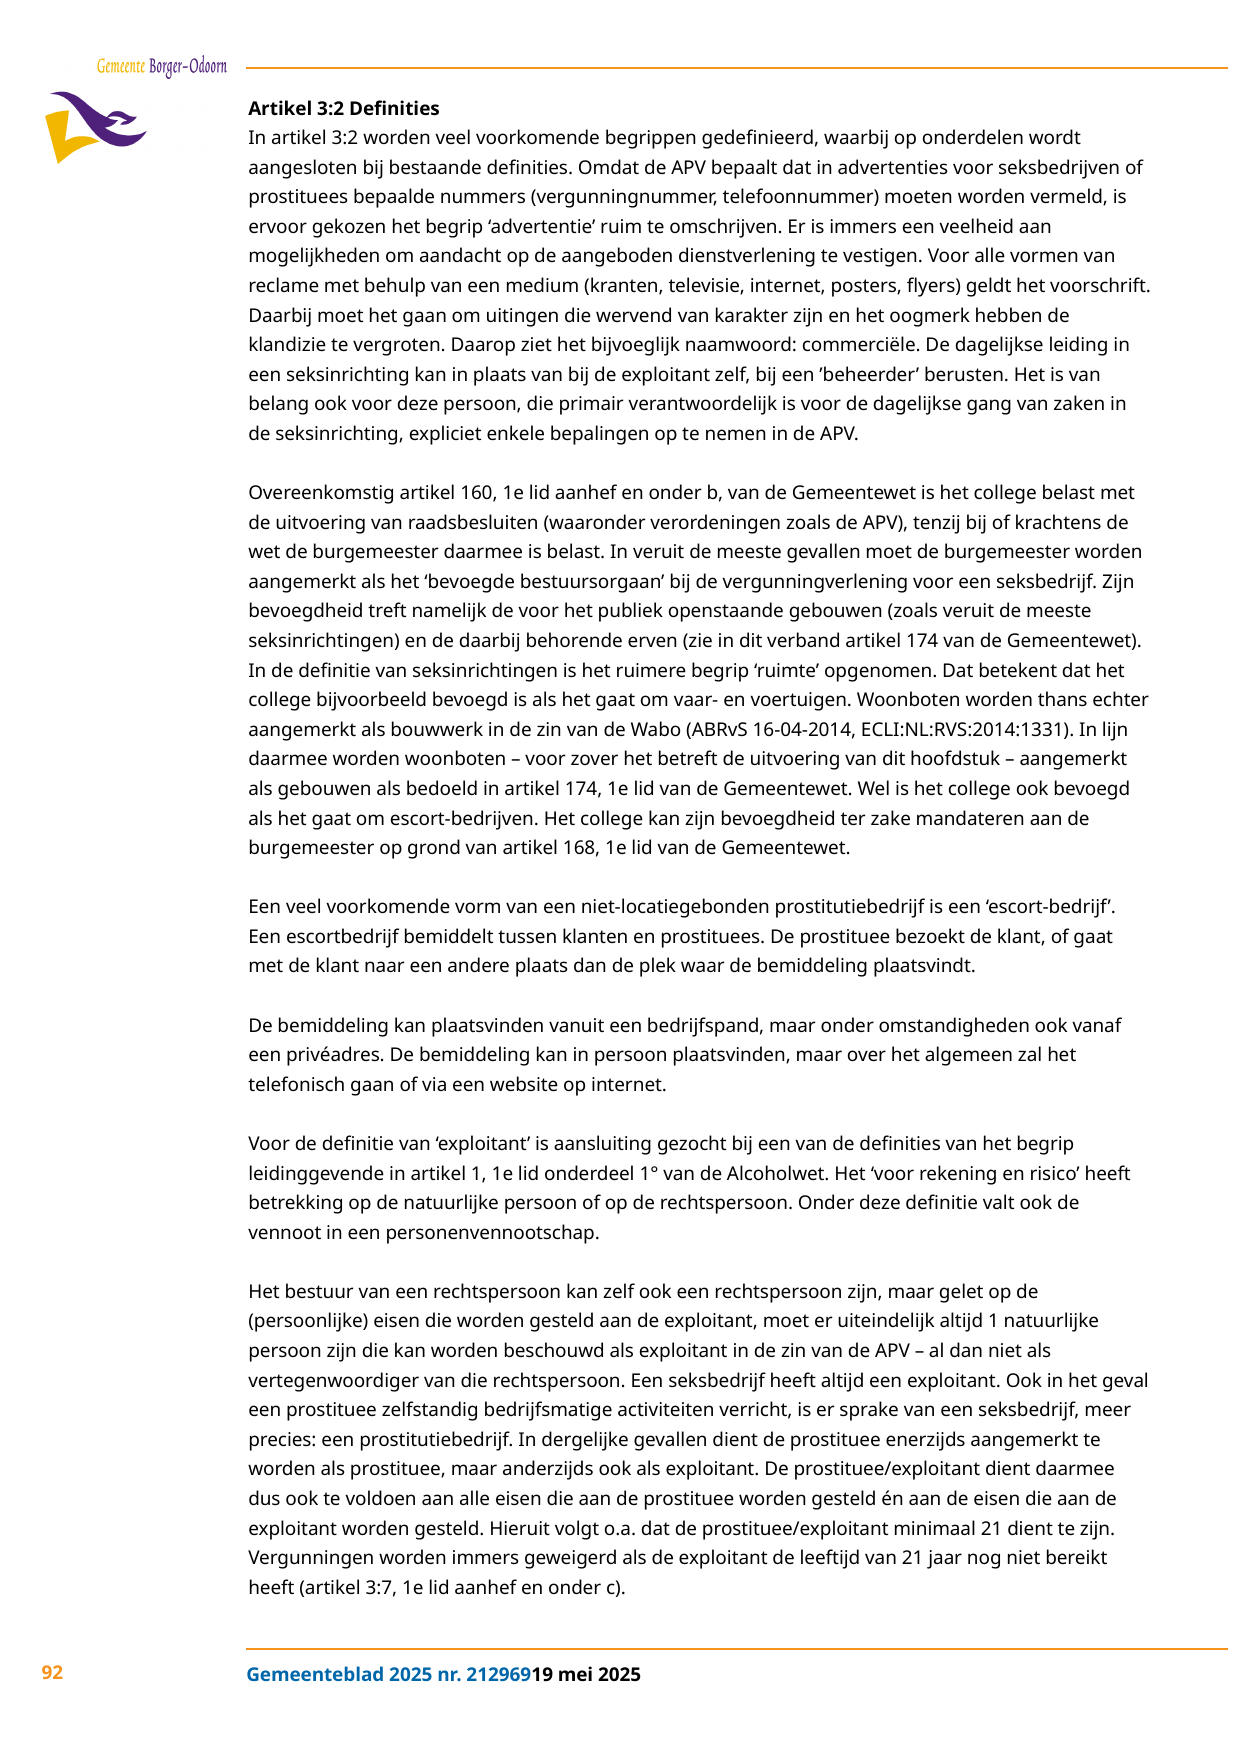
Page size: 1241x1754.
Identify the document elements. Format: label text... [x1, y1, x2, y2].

text Artikel 3:2 Definities [248, 95, 1152, 121]
picture [41, 47, 231, 172]
text In artikel 3:2 worden veel voorkomende begrippen gedefinieerd, waarbij op onderdelen wordt aangesloten bij bestaande definities. Omdat de APV bepaalt dat in advertenties voor seksbedrijven of prostituees bepaalde nummers (vergunningnummer, telefoonnummer) moeten worden vermeld, is ervoor gekozen het begrip ‘advertentie’ ruim te omschrijven. Er is immers een veelheid aan mogelijkheden om aandacht op de aangeboden dienstverlening te vestigen. Voor alle vormen van reclame met behulp van een medium (kranten, televisie, internet, posters, flyers) geldt het voorschrift. Daarbij moet het gaan om uitingen die wervend van karakter zijn en het oogmerk hebben de klandizie te vergroten. Daarop ziet het bijvoeglijk naamwoord: commerciële. De dagelijkse leiding in een seksinrichting kan in plaats van bij de exploitant zelf, bij een ’beheerder’ berusten. Het is van belang ook voor deze persoon, die primair verantwoordelijk is voor de dagelijkse gang van zaken in de seksinrichting, expliciet enkele bepalingen op te nemen in de APV. [248, 124, 1152, 446]
text Overeenkomstig artikel 160, 1e lid aanhef en onder b, van de Gemeentewet is het college belast met de uitvoering van raadsbesluiten (waaronder verordeningen zoals de APV), tenzij bij of krachtens de wet de burgemeester daarmee is belast. In veruit de meeste gevallen moet de burgemeester worden aangemerkt als het ‘bevoegde bestuursorgaan’ bij de vergunningverlening voor een seksbedrijf. Zijn bevoegdheid treft namelijk de voor het publiek openstaande gebouwen (zoals veruit de meeste seksinrichtingen) en de daarbij behorende erven (zie in dit verband artikel 174 van de Gemeentewet). In de definitie van seksinrichtingen is het ruimere begrip ‘ruimte’ opgenomen. Dat betekent dat het college bijvoorbeeld bevoegd is als het gaat om vaar- en voertuigen. Woonboten worden thans echter aangemerkt als bouwwerk in de zin van de Wabo (ABRvS 16-04-2014, ECLI:NL:RVS:2014:1331). In lijn daarmee worden woonboten – voor zover het betreft de uitvoering van dit hoofdstuk – aangemerkt als gebouwen als bedoeld in artikel 174, 1e lid van de Gemeentewet. Wel is het college ook bevoegd als het gaat om escort-bedrijven. Het college kan zijn bevoegdheid ter zake mandateren aan de burgemeester op grond van artikel 168, 1e lid van de Gemeentewet. [248, 479, 1152, 860]
text Het bestuur van een rechtspersoon kan zelf ook een rechtspersoon zijn, maar gelet op de (persoonlijke) eisen die worden gesteld aan de exploitant, moet er uiteindelijk altijd 1 natuurlijke persoon zijn die kan worden beschouwd als exploitant in de zin van de APV – al dan niet als vertegenwoordiger van die rechtspersoon. Een seksbedrijf heeft altijd een exploitant. Ook in het geval een prostituee zelfstandig bedrijfsmatige activiteiten verricht, is er sprake van een seksbedrijf, meer precies: een prostitutiebedrijf. In dergelijke gevallen dient de prostituee enerzijds aangemerkt te worden als prostituee, maar anderzijds ook als exploitant. De prostituee/exploitant dient daarmee dus ook te voldoen aan alle eisen die aan de prostituee worden gesteld én aan de eisen die aan de exploitant worden gesteld. Hieruit volgt o.a. dat de prostituee/exploitant minimaal 21 dient te zijn. Vergunningen worden immers geweigerd als de exploitant de leeftijd van 21 jaar nog niet bereikt heeft (artikel 3:7, 1e lid aanhef en onder c). [248, 1278, 1152, 1600]
text De bemiddeling kan plaatsvinden vanuit een bedrijfspand, maar onder omstandigheden ook vanaf een privéadres. De bemiddeling kan in persoon plaatsvinden, maar over het algemeen zal het telefonisch gaan of via een website op internet. [248, 1012, 1152, 1097]
text Voor de definitie van ‘exploitant’ is aansluiting gezocht bij een van de definities van het begrip leidinggevende in artikel 1, 1e lid onderdeel 1° van de Alcoholwet. Het ‘voor rekening en risico’ heeft betrekking op de natuurlijke persoon of op de rechtspersoon. Onder deze definitie valt ook de vennoot in een personenvennootschap. [248, 1130, 1152, 1245]
text Een veel voorkomende vorm van een niet-locatiegebonden prostitutiebedrijf is een ‘escort-bedrijf’. Een escortbedrijf bemiddelt tussen klanten en prostituees. De prostituee bezoekt de klant, of gaat met de klant naar een andere plaats dan de plek waar de bemiddeling plaatsvindt. [248, 893, 1152, 978]
